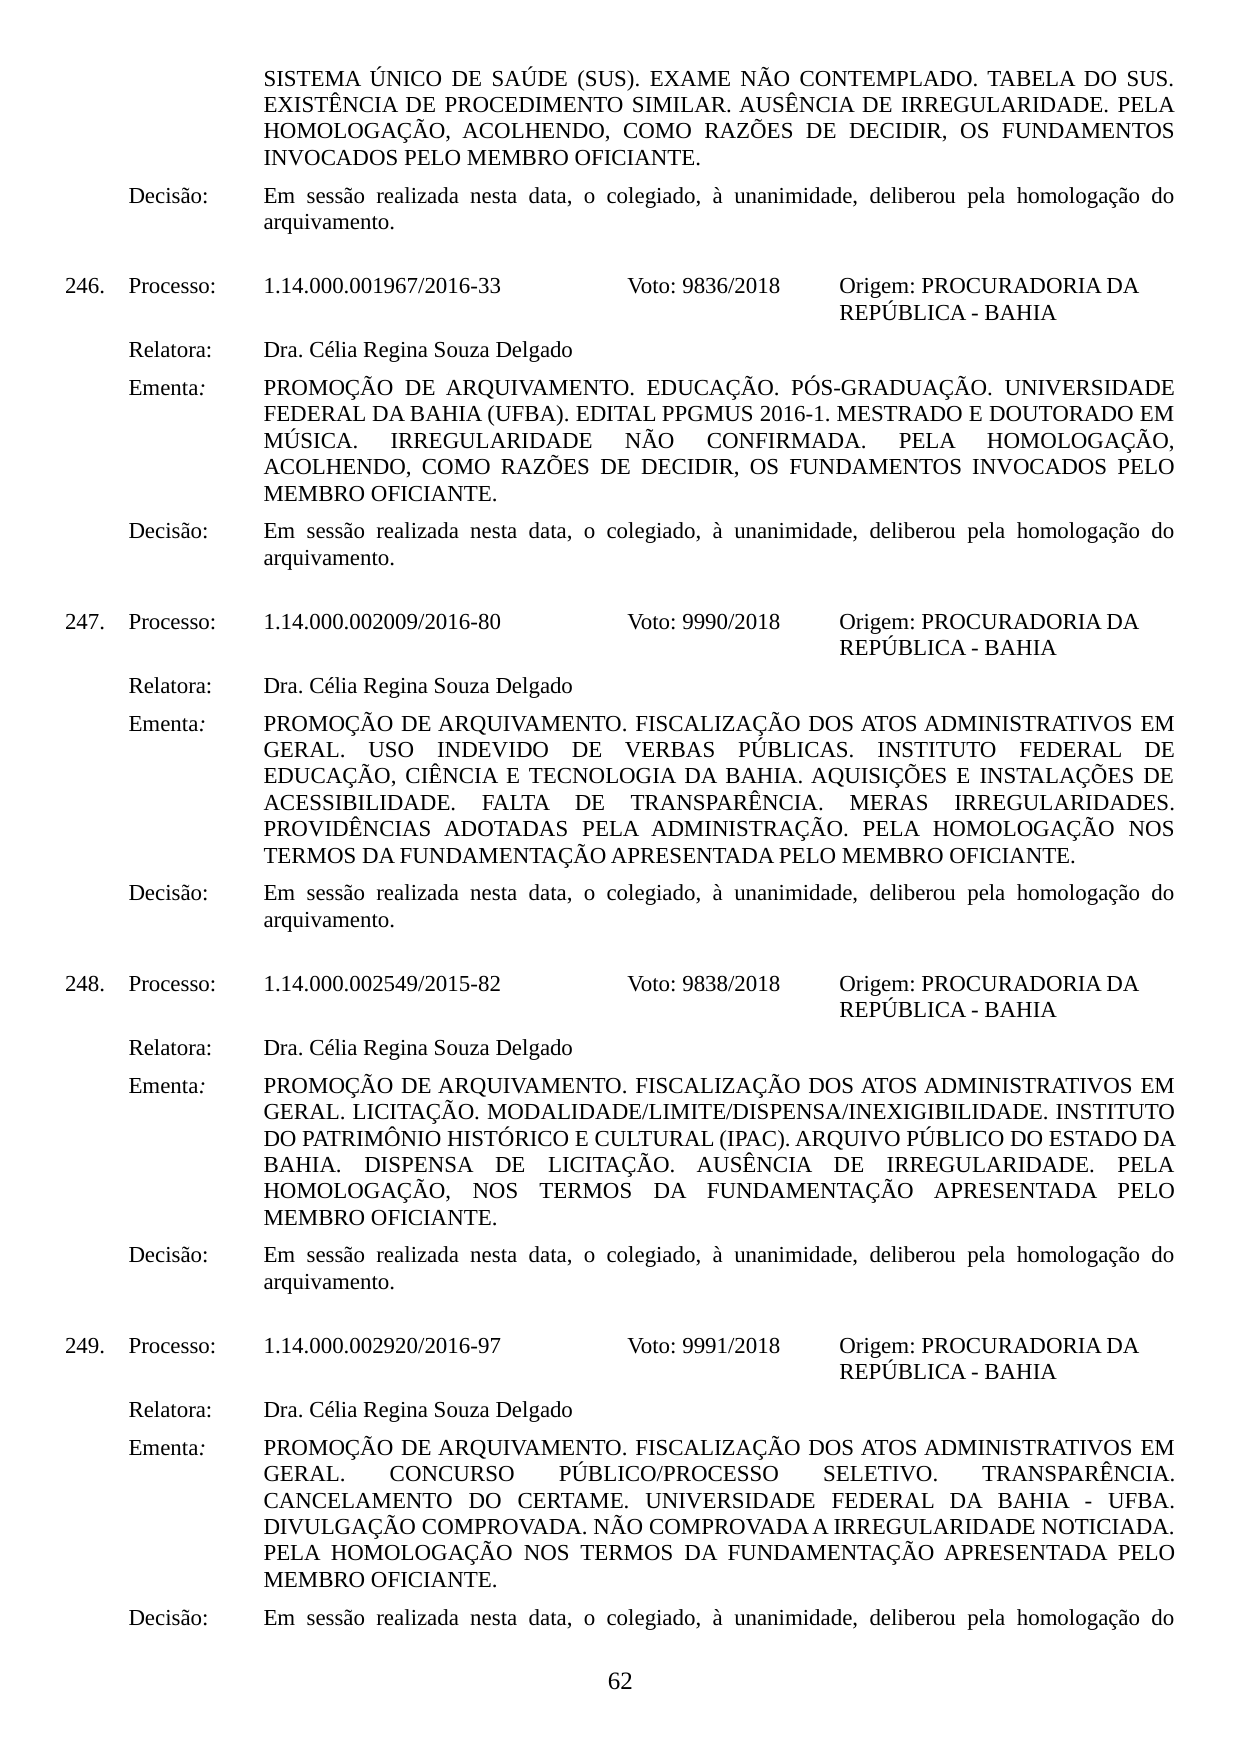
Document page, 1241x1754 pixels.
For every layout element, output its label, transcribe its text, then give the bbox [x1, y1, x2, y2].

table_cell [123, 59, 257, 176]
table_cell Dra. Célia Regina Souza Delgado [258, 1391, 1181, 1428]
table_header 249. [59, 1326, 123, 1391]
table_header Origem: PROCURADORIA DA REPÚBLICA - BAHIA [834, 266, 1181, 331]
table_cell PROMOÇÃO DE ARQUIVAMENTO. FISCALIZAÇÃO DOS ATOS ADMINISTRATIVOS EM GERAL. USO INDEVIDO DE VERBAS PÚBLICAS. INSTITUTO FEDERAL DE EDUCAÇÃO, CIÊNCIA E TECNOLOGIA DA BAHIA. AQUISIÇÕES E INSTALAÇÕES DE ACESSIBILIDADE. FALTA DE TRANSPARÊNCIA. MERAS IRREGULARIDADES. PROVIDÊNCIAS ADOTADAS PELA ADMINISTRAÇÃO. PELA HOMOLOGAÇÃO NOS TERMOS DA FUNDAMENTAÇÃO APRESENTADA PELO MEMBRO OFICIANTE. [258, 704, 1181, 874]
table_cell [59, 59, 123, 176]
table_cell [59, 1391, 123, 1428]
table_cell Em sessão realizada nesta data, o colegiado, à unanimidade, deliberou pela homologação do arquivamento. [258, 1236, 1181, 1300]
table_cell Relatora: [123, 331, 257, 368]
table_cell Decisão: [123, 176, 257, 240]
table_cell Decisão: [123, 874, 257, 938]
table_cell Em sessão realizada nesta data, o colegiado, à unanimidade, deliberou pela homologação do arquivamento. [258, 874, 1181, 938]
table_cell [59, 176, 123, 240]
table_cell SISTEMA ÚNICO DE SAÚDE (SUS). EXAME NÃO CONTEMPLADO. TABELA DO SUS. EXISTÊNCIA DE PROCEDIMENTO SIMILAR. AUSÊNCIA DE IRREGULARIDADE. PELA HOMOLOGAÇÃO, ACOLHENDO, COMO RAZÕES DE DECIDIR, OS FUNDAMENTOS INVOCADOS PELO MEMBRO OFICIANTE. [258, 59, 1181, 176]
table_header 246. [59, 266, 123, 331]
table_cell Em sessão realizada nesta data, o colegiado, à unanimidade, deliberou pela homologação do arquivamento. [258, 512, 1181, 576]
table_header Voto: 9836/2018 [621, 266, 833, 331]
table_cell Ementa: [123, 1066, 257, 1236]
table_cell Decisão: [123, 512, 257, 576]
table_header Processo: [123, 266, 257, 331]
table_header Voto: 9990/2018 [621, 602, 833, 666]
table_cell Dra. Célia Regina Souza Delgado [258, 666, 1181, 704]
table_cell [59, 1428, 123, 1598]
table_header Voto: 9838/2018 [621, 964, 833, 1028]
table_cell Relatora: [123, 1029, 257, 1066]
table_header 248. [59, 964, 123, 1028]
table_cell [59, 1236, 123, 1300]
table_header Processo: [123, 602, 257, 666]
table_cell Decisão: [123, 1598, 257, 1636]
table_header 247. [59, 602, 123, 666]
table_cell Ementa: [123, 369, 257, 512]
table_header Processo: [123, 964, 257, 1028]
table_cell Em sessão realizada nesta data, o colegiado, à unanimidade, deliberou pela homologação do [258, 1598, 1181, 1636]
table_cell [59, 512, 123, 576]
table_cell [59, 704, 123, 874]
table_header Processo: [123, 1326, 257, 1391]
table_header 1.14.000.002920/2016-97 [258, 1326, 621, 1391]
table_cell [59, 1066, 123, 1236]
table_header 1.14.000.002009/2016-80 [258, 602, 621, 666]
table_header Origem: PROCURADORIA DA REPÚBLICA - BAHIA [834, 964, 1181, 1028]
table_header Origem: PROCURADORIA DA REPÚBLICA - BAHIA [834, 602, 1181, 666]
table_cell [59, 331, 123, 368]
table_cell [59, 666, 123, 704]
table_cell [59, 874, 123, 938]
table_cell Dra. Célia Regina Souza Delgado [258, 331, 1181, 368]
table_header 1.14.000.001967/2016-33 [258, 266, 621, 331]
table_header Origem: PROCURADORIA DA REPÚBLICA - BAHIA [834, 1326, 1181, 1391]
table_cell PROMOÇÃO DE ARQUIVAMENTO. FISCALIZAÇÃO DOS ATOS ADMINISTRATIVOS EM GERAL. CONCURSO PÚBLICO/PROCESSO SELETIVO. TRANSPARÊNCIA. CANCELAMENTO DO CERTAME. UNIVERSIDADE FEDERAL DA BAHIA - UFBA. DIVULGAÇÃO COMPROVADA. NÃO COMPROVADA A IRREGULARIDADE NOTICIADA. PELA HOMOLOGAÇÃO NOS TERMOS DA FUNDAMENTAÇÃO APRESENTADA PELO MEMBRO OFICIANTE. [258, 1428, 1181, 1598]
table_cell Ementa: [123, 704, 257, 874]
table_cell Relatora: [123, 666, 257, 704]
table_cell [59, 369, 123, 512]
table_cell Em sessão realizada nesta data, o colegiado, à unanimidade, deliberou pela homologação do arquivamento. [258, 176, 1181, 240]
table_cell PROMOÇÃO DE ARQUIVAMENTO. FISCALIZAÇÃO DOS ATOS ADMINISTRATIVOS EM GERAL. LICITAÇÃO. MODALIDADE/LIMITE/DISPENSA/INEXIGIBILIDADE. INSTITUTO DO PATRIMÔNIO HISTÓRICO E CULTURAL (IPAC). ARQUIVO PÚBLICO DO ESTADO DA BAHIA. DISPENSA DE LICITAÇÃO. AUSÊNCIA DE IRREGULARIDADE. PELA HOMOLOGAÇÃO, NOS TERMOS DA FUNDAMENTAÇÃO APRESENTADA PELO MEMBRO OFICIANTE. [258, 1066, 1181, 1236]
table_header 1.14.000.002549/2015-82 [258, 964, 621, 1028]
table_cell Ementa: [123, 1428, 257, 1598]
table_cell [59, 1029, 123, 1066]
table_cell Dra. Célia Regina Souza Delgado [258, 1029, 1181, 1066]
table_cell Relatora: [123, 1391, 257, 1428]
table_cell Decisão: [123, 1236, 257, 1300]
table_cell PROMOÇÃO DE ARQUIVAMENTO. EDUCAÇÃO. PÓS-GRADUAÇÃO. UNIVERSIDADE FEDERAL DA BAHIA (UFBA). EDITAL PPGMUS 2016-1. MESTRADO E DOUTORADO EM MÚSICA. IRREGULARIDADE NÃO CONFIRMADA. PELA HOMOLOGAÇÃO, ACOLHENDO, COMO RAZÕES DE DECIDIR, OS FUNDAMENTOS INVOCADOS PELO MEMBRO OFICIANTE. [258, 369, 1181, 512]
table_cell [59, 1598, 123, 1636]
table_header Voto: 9991/2018 [621, 1326, 833, 1391]
